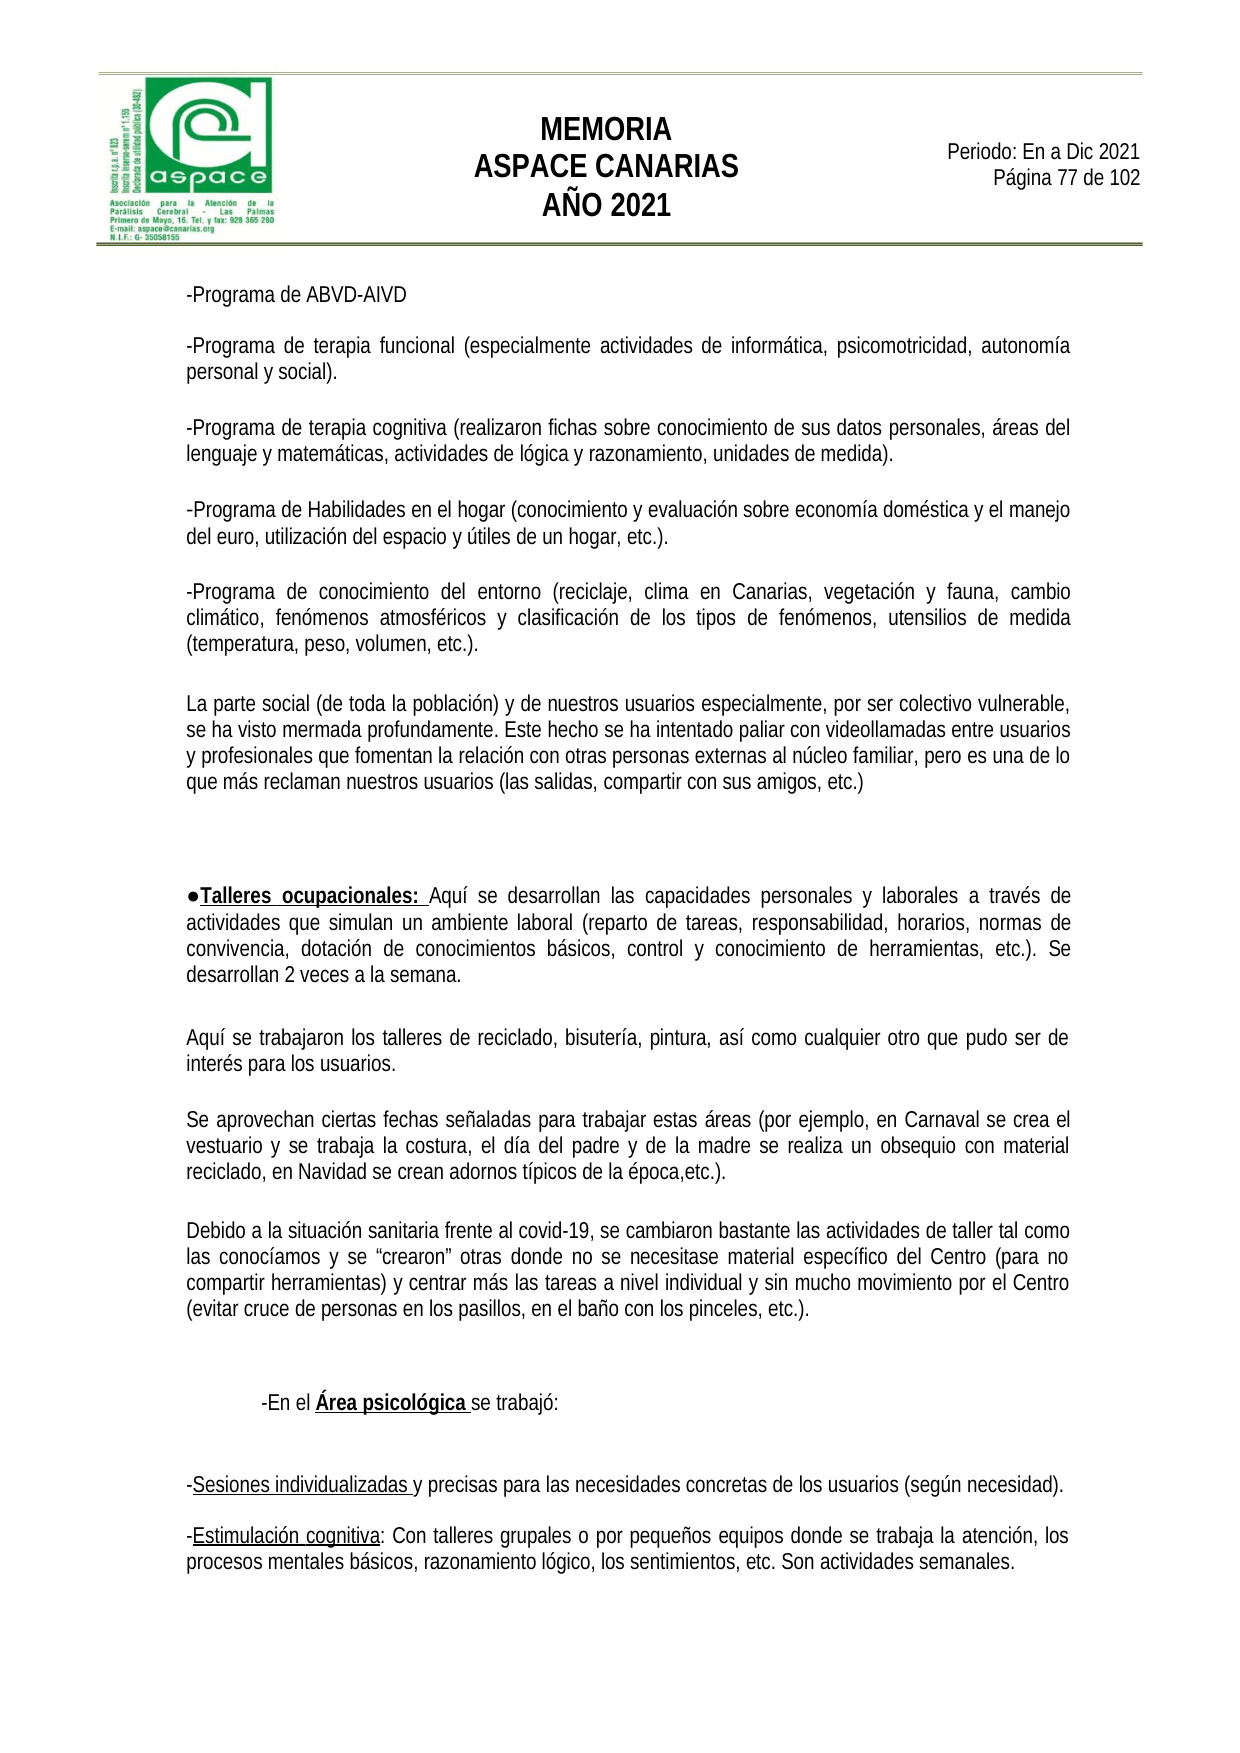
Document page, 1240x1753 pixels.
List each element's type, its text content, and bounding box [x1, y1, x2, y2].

text (evitar cruce de personas en los pasillos, en el baño con los pinceles, etc.). [186, 1296, 1187, 1322]
text las conocíamos y se “crearon” otras donde no se necesitase material específico del Centro (para no [186, 1244, 1187, 1270]
text Periodo: En a Dic 2021 [947, 139, 1157, 165]
text La parte social (de toda la población) y de nuestros usuarios especialmente, por ser colectivo vulnerable, [186, 690, 1187, 716]
text personal y social). [186, 359, 1187, 385]
text AÑO 2021 [542, 186, 771, 223]
text compartir herramientas) y centrar más las tareas a nivel individual y sin mucho movimiento por el Centro [186, 1270, 1187, 1296]
text climático, fenómenos atmosféricos y clasificación de los tipos de fenómenos, utensilios de medida [186, 604, 1187, 631]
text -Programa de Habilidades en el hogar (conocimiento y evaluación sobre economía doméstica y el manejo [186, 495, 1187, 523]
text -Programa de conocimiento del entorno (reciclaje, clima en Canarias, vegetación y fauna, cambio [186, 578, 1187, 604]
text ASPACE CANARIAS [473, 147, 771, 186]
text -En el Área psicológica se trabajó: [261, 1390, 586, 1416]
text -Estimulación cognitiva: Con talleres grupales o por pequeños equipos donde se trabaja la atención, los [186, 1522, 1187, 1548]
text -Programa de terapia cognitiva (realizaron fichas sobre conocimiento de sus datos personales, áreas del [186, 414, 1187, 440]
text vestuario y se trabaja la costura, el día del padre y de la madre se realiza un obsequio con material [186, 1132, 1187, 1158]
text -Programa de ABVD-AIVD [186, 282, 424, 308]
text Aquí se trabajaron los talleres de reciclado, bisutería, pintura, así como cualquier otro que pudo ser de [186, 1025, 1186, 1051]
text que más reclaman nuestros usuarios (las salidas, compartir con sus amigos, etc.) [186, 768, 1187, 794]
text actividades que simulan un ambiente laboral (reparto de tareas, responsabilidad, horarios, normas de [186, 909, 1187, 935]
text se ha visto mermada profundamente. Este hecho se ha intentado paliar con videollamadas entre usuarios [186, 716, 1187, 742]
text convivencia, dotación de conocimientos básicos, control y conocimiento de herramientas, etc.). Se [186, 935, 1187, 961]
text Debido a la situación sanitaria frente al covid-19, se cambiaron bastante las actividades de taller tal como [186, 1218, 1187, 1244]
text y profesionales que fomentan la relación con otras personas externas al núcleo familiar, pero es una de lo [186, 742, 1187, 768]
text interés para los usuarios. [186, 1051, 1186, 1077]
text procesos mentales básicos, razonamiento lógico, los sentimientos, etc. Son actividades semanales. [186, 1548, 1187, 1574]
text lenguaje y matemáticas, actividades de lógica y razonamiento, unidades de medida). [186, 440, 1187, 466]
picture [96, 66, 1143, 259]
text MEMORIA [540, 109, 771, 147]
text (temperatura, peso, volumen, etc.). [186, 631, 1187, 657]
text reciclado, en Navidad se crean adornos típicos de la época,etc.). [186, 1158, 1187, 1184]
text -Programa de terapia funcional (especialmente actividades de informática, psicomotricidad, autonomía [186, 333, 1187, 359]
text Página 77 de 102 [993, 165, 1157, 191]
text del euro, utilización del espacio y útiles de un hogar, etc.). [186, 523, 1187, 549]
text desarrollan 2 veces a la semana. [186, 961, 1187, 987]
text -Sesiones individualizadas y precisas para las necesidades concretas de los usuarios (según necesidad). [186, 1471, 1178, 1497]
text Se aprovechan ciertas fechas señaladas para trabajar estas áreas (por ejemplo, en Carnaval se crea el [186, 1106, 1187, 1132]
text ●Talleres ocupacionales: Aquí se desarrollan las capacidades personales y laborales a través de [186, 883, 1187, 909]
